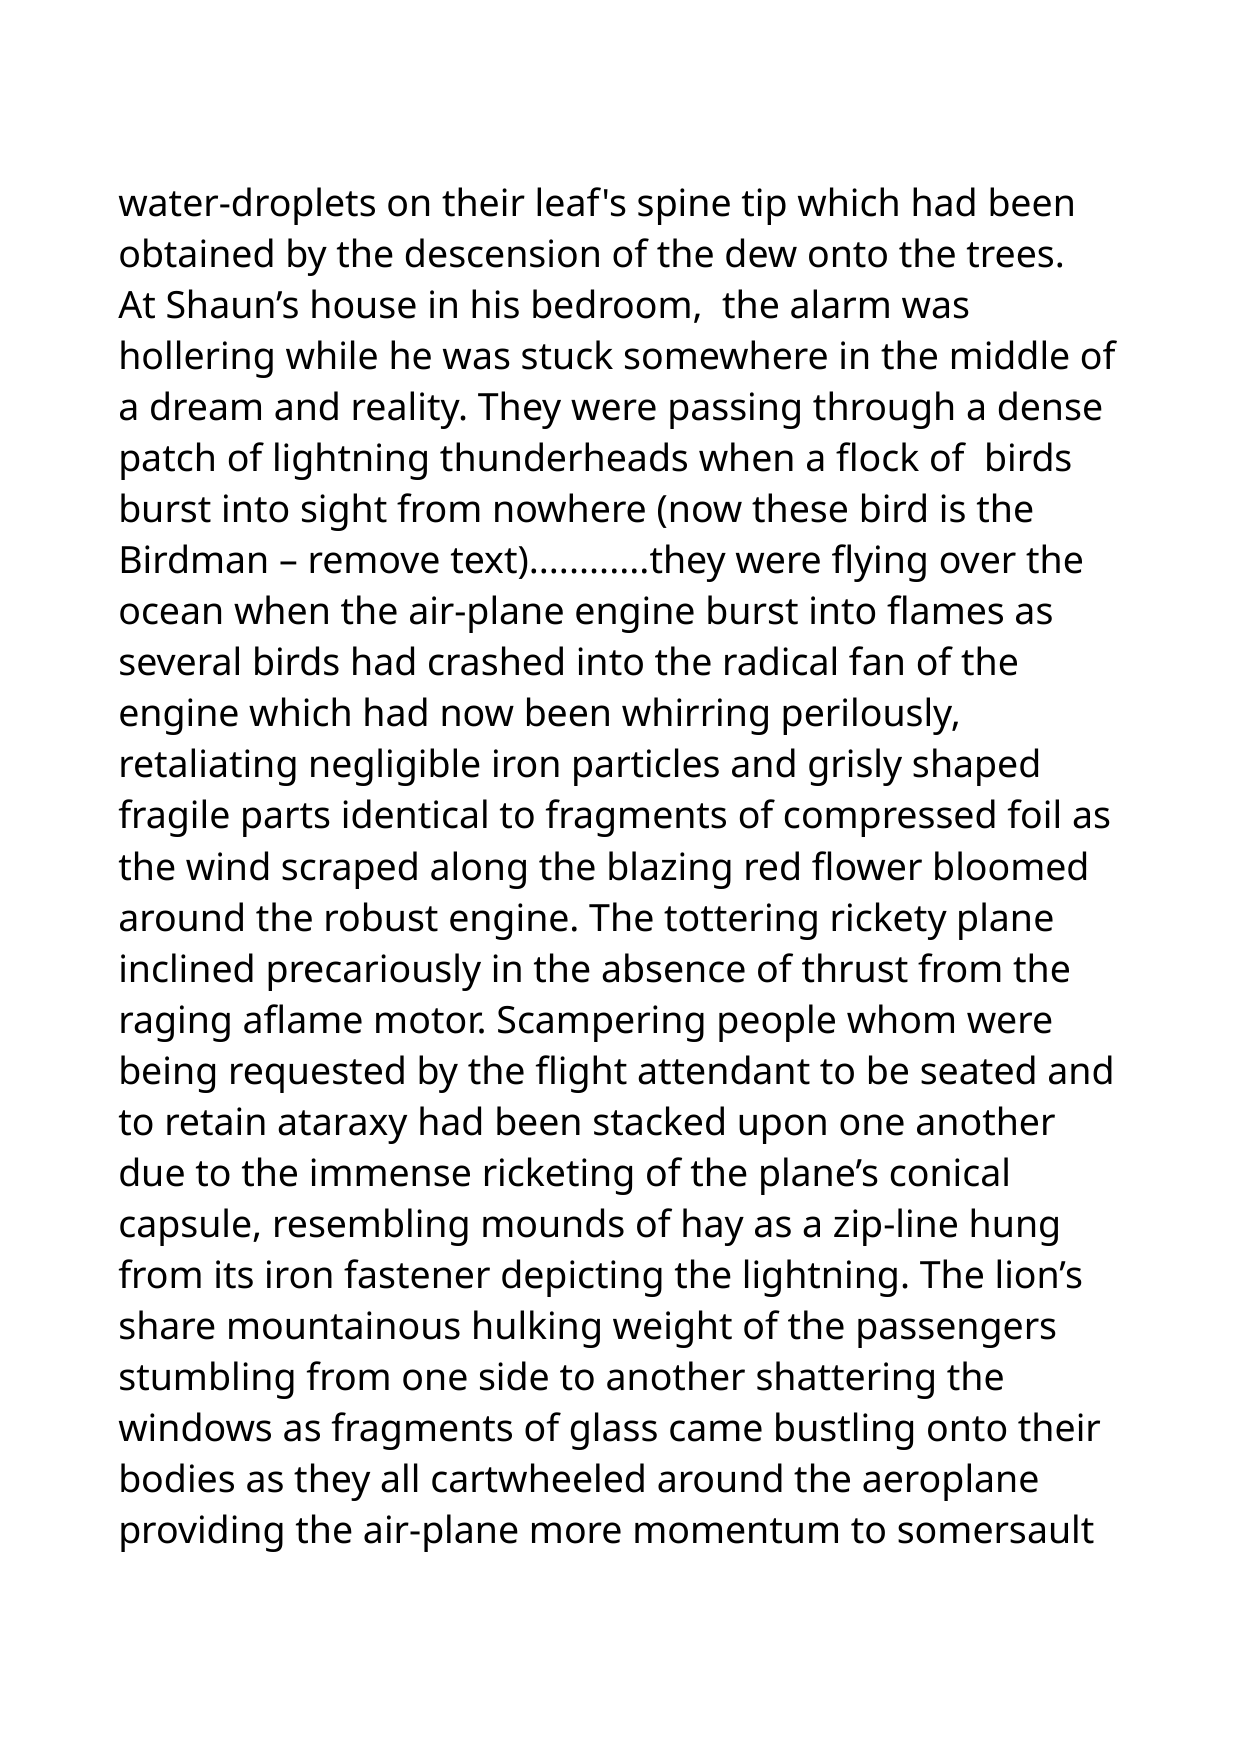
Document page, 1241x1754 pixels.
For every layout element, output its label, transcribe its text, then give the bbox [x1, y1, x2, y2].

text water-droplets on their leaf's spine tip which had been obtained by the descension of the dew onto the trees. [118, 176, 1122, 278]
text At Shaun’s house in his bedroom, the alarm was hollering while he was stuck somewhere in the middle of a dream and reality. They were passing through a dense patch of lightning thunderheads when a flock of birds burst into sight from nowhere (now these bird is the Birdman – remove text)............they were flying over the ocean when the air-plane engine burst into flames as several birds had crashed into the radical fan of the engine which had now been whirring perilously, retaliating negligible iron particles and grisly shaped fragile parts identical to fragments of compressed foil as the wind scraped along the blazing red flower bloomed around the robust engine. The tottering rickety plane inclined precariously in the absence of thrust from the raging aflame motor. Scampering people whom were being requested by the flight attendant to be seated and to retain ataraxy had been stacked upon one another due to the immense ricketing of the plane’s conical capsule, resembling mounds of hay as a zip-line hung from its iron fastener depicting the lightning. The lion’s share mountainous hulking weight of the passengers stumbling from one side to another shattering the windows as fragments of glass came bustling onto their bodies as they all cartwheeled around the aeroplane providing the air-plane more momentum to somersault [118, 278, 1122, 1554]
